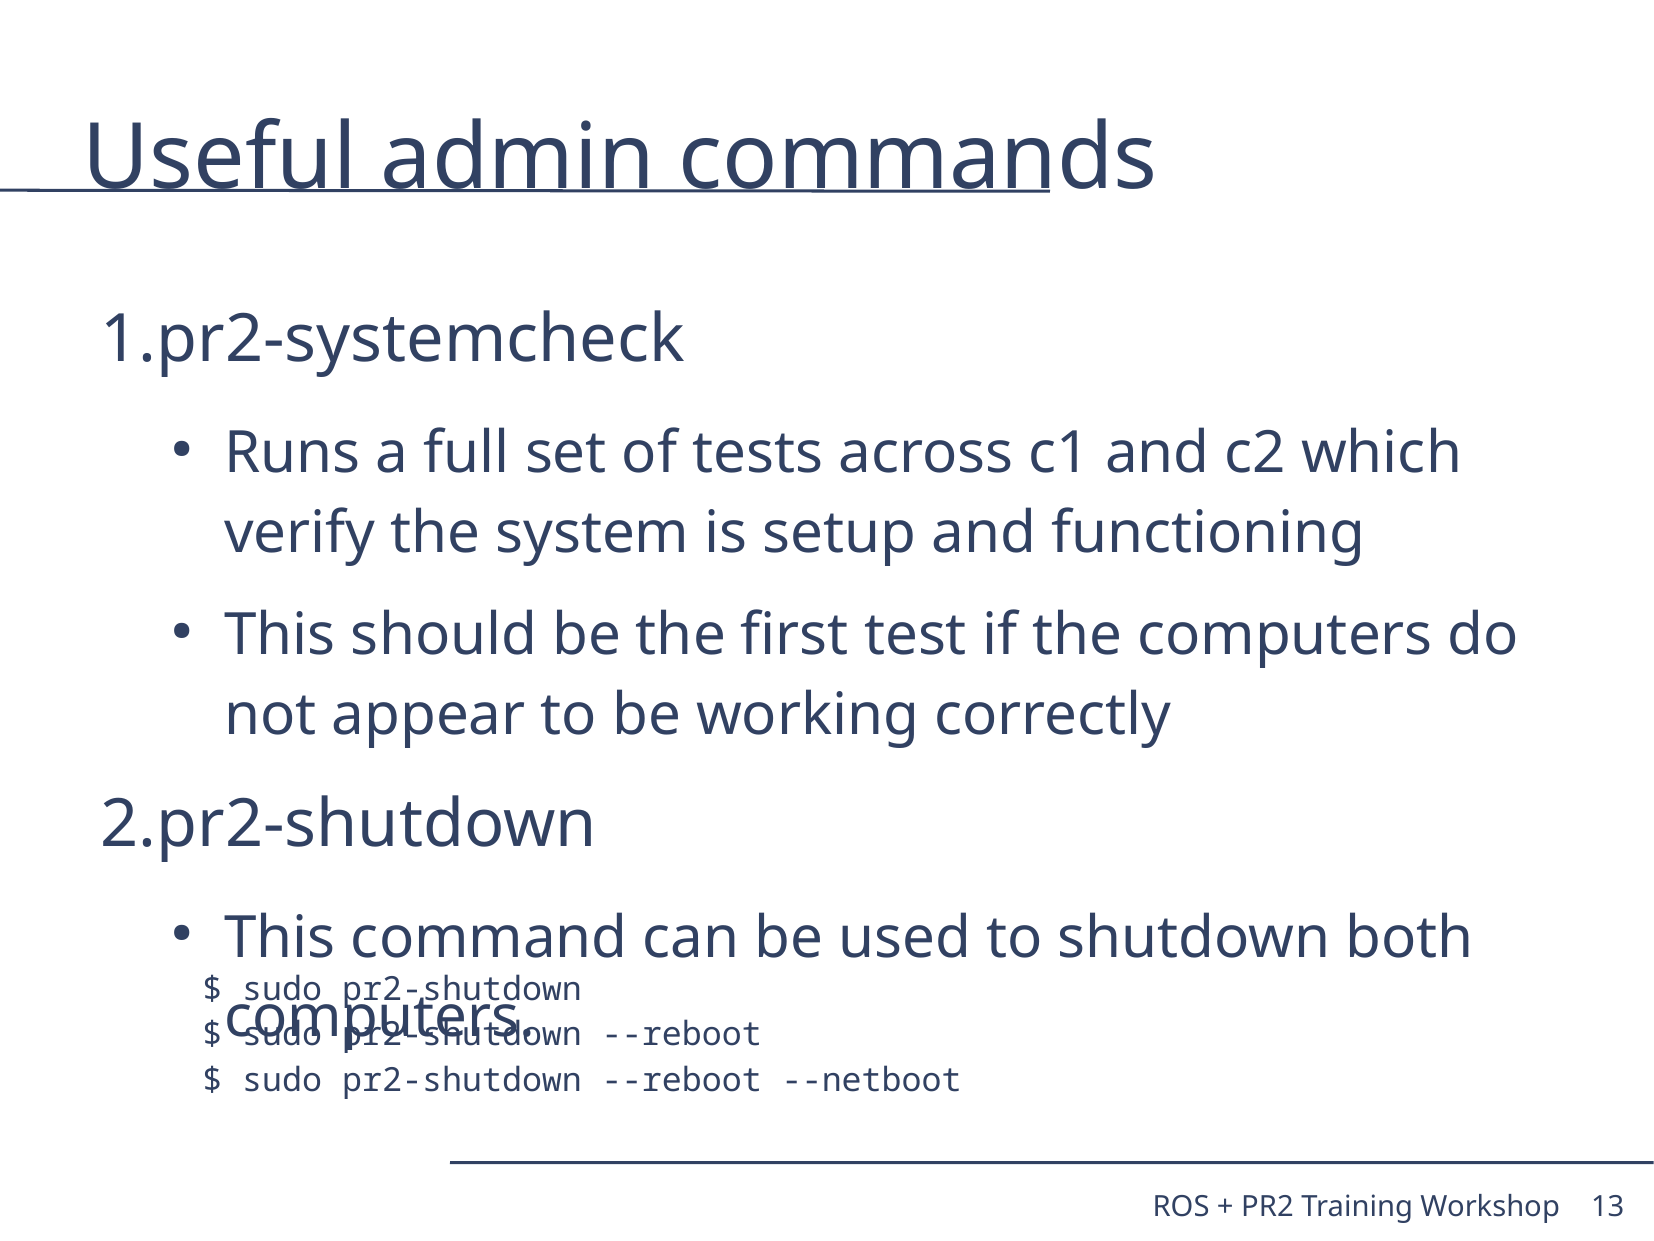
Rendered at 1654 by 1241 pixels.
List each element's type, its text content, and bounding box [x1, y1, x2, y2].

title Useful admin commands [82, 56, 1571, 250]
list pr2-systemcheck Runs a full set of tests across c1 and c2 which verify the system is setup and functioning This should be the first test if the computers do not appear to be working correctly pr2-shutdown This command can be used to shutdown both computers. [82, 290, 1571, 1109]
text_box $ sudo pr2-shutdown $ sudo pr2-shutdown --reboot $ sudo pr2-shutdown --reboot --netboot [187, 957, 1088, 1089]
